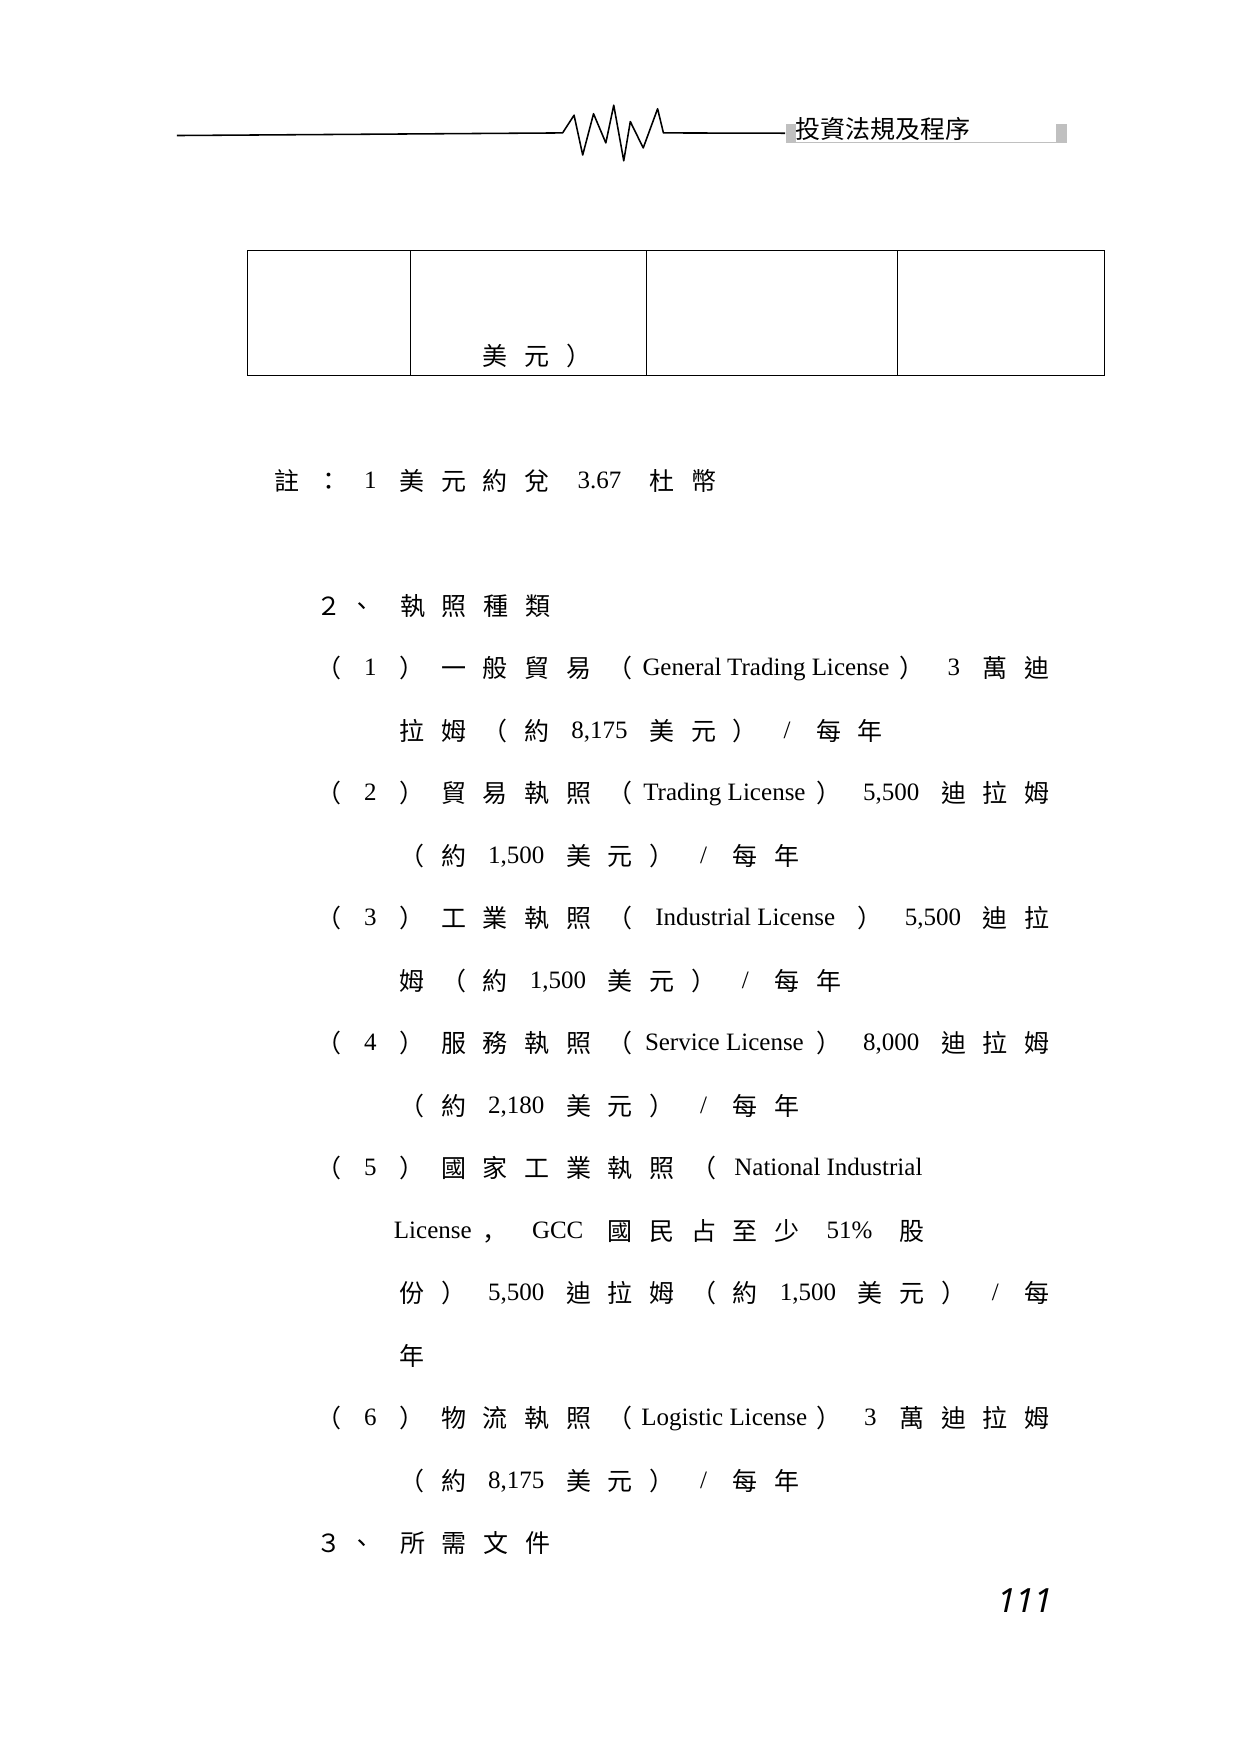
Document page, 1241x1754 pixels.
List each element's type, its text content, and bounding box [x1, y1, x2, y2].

text （2）貿易執照（Trading License）5,500迪拉姆（約1,500美元）/每年 [306, 750, 1058, 875]
text ２、執照種類 [281, 563, 1058, 625]
table_cell [898, 251, 1104, 375]
table_cell [248, 251, 410, 375]
text ３、所需文件 [281, 1500, 1058, 1563]
table_cell [647, 251, 897, 375]
text （5）國家工業執照（National Industrial License，GCC國民占至少51%股份）5,500迪拉姆（約1,500美元）/每年 [306, 1125, 1058, 1375]
text （6）物流執照（Logistic License）3萬迪拉姆（約8,175美元）/每年 [306, 1375, 1058, 1500]
text （3）工業執照（Industrial License）5,500迪拉姆（約1,500美元）/每年 [306, 875, 1058, 1000]
text （4）服務執照（Service License）8,000迪拉姆（約2,180美元）/每年 [306, 1000, 1058, 1125]
table_cell 美元） [411, 251, 646, 375]
text （1）一般貿易（General Trading License）3萬迪拉姆（約8,175美元）/每年 [306, 625, 1058, 750]
text 註：1美元約兌3.67杜幣 [244, 438, 1058, 500]
